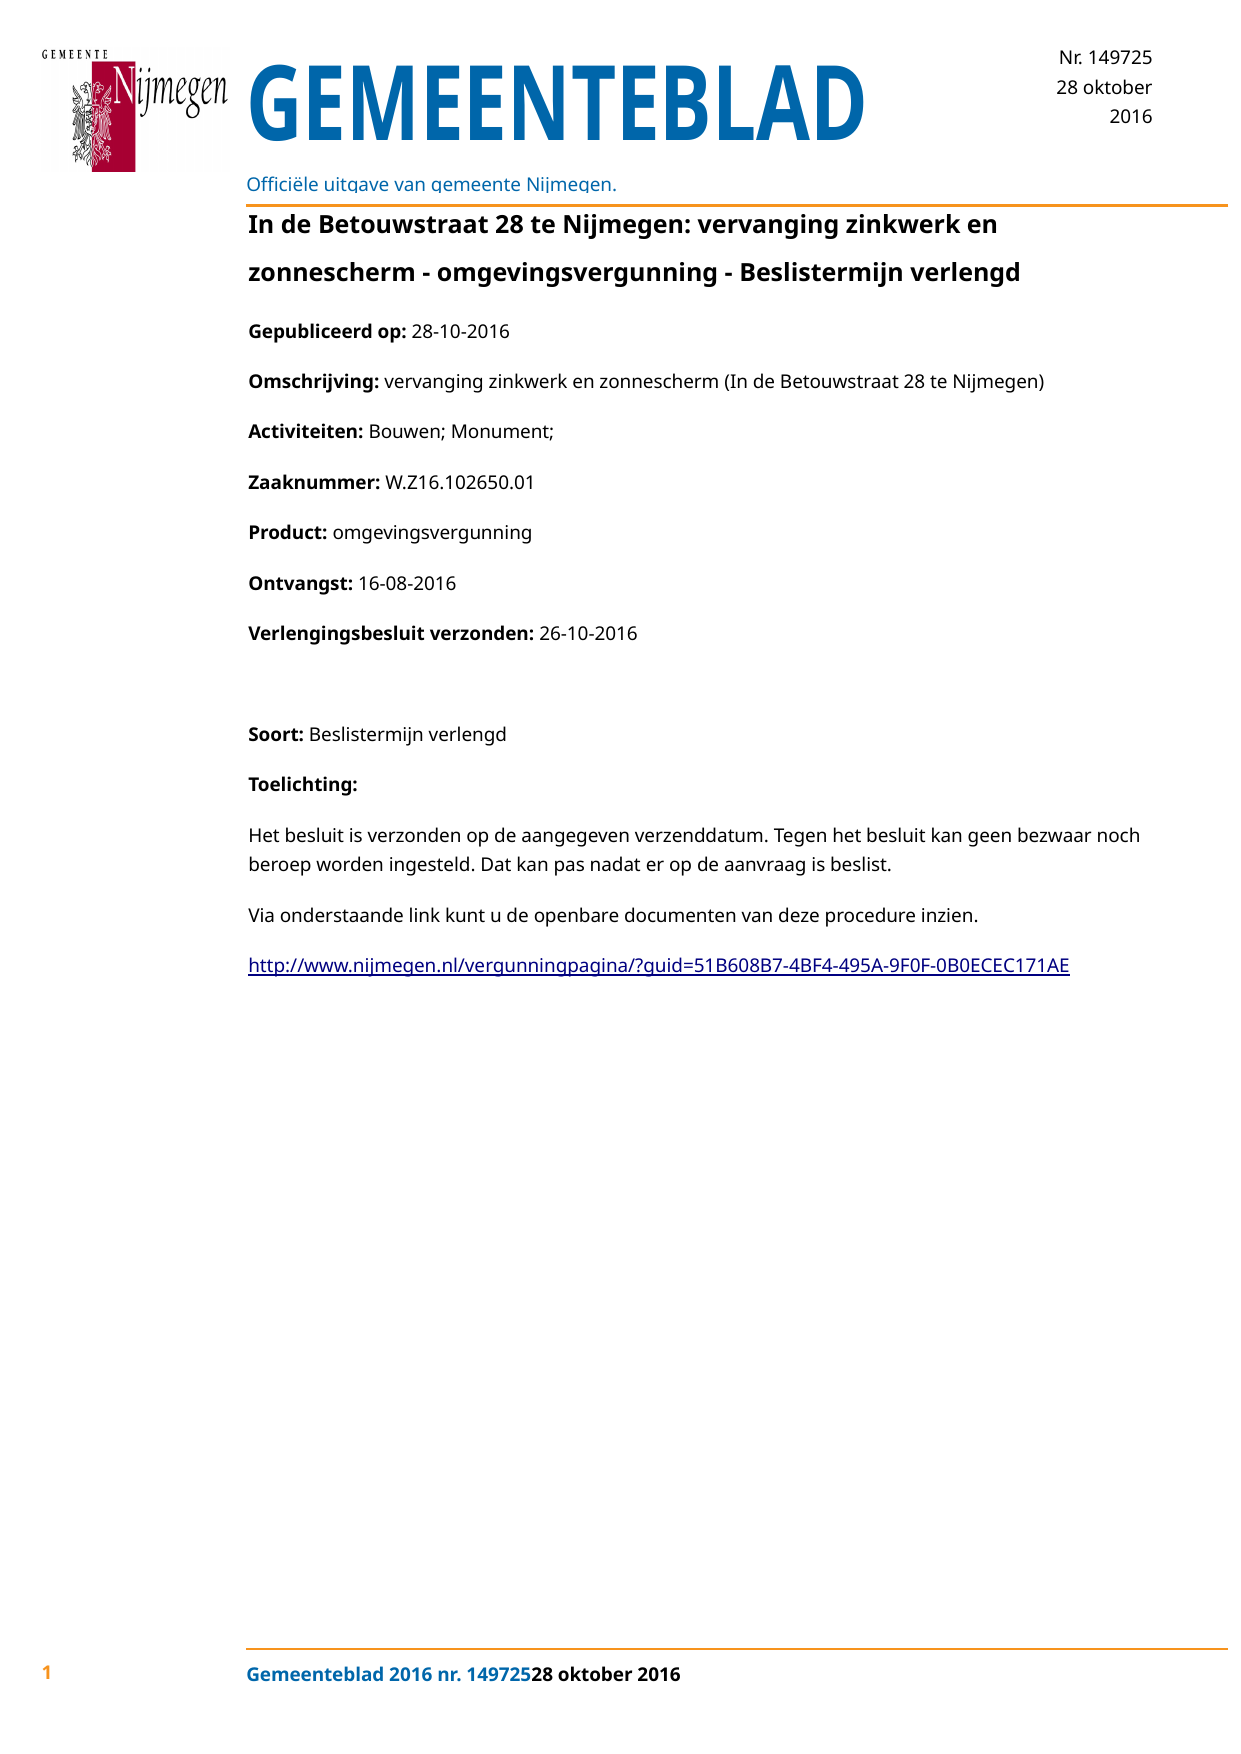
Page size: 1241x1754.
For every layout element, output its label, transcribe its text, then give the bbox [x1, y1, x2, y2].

text Toelichting: [248, 772, 1152, 797]
text Het besluit is verzonden op de aangegeven verzenddatum. Tegen het besluit kan geen bezwaar noch beroep worden ingesteld. Dat kan pas nadat er op de aanvraag is beslist. [248, 822, 1152, 877]
text Gepubliceerd op: 28-10-2016 [248, 318, 1152, 344]
picture [41, 47, 231, 172]
text Soort: Beslistermijn verlengd [248, 721, 1152, 747]
text In de Betouwstraat 28 te Nijmegen: vervanging zinkwerk en zonnescherm - omgevingsvergunning - Beslistermijn verlengd [248, 207, 1152, 288]
text Product: omgevingsvergunning [248, 519, 1152, 545]
text Verlengingsbesluit verzonden: 26-10-2016 [248, 620, 1152, 646]
text Activiteiten: Bouwen; Monument; [248, 419, 1152, 444]
text Omschrijving: vervanging zinkwerk en zonnescherm (In de Betouwstraat 28 te Nijmegen) [248, 368, 1152, 394]
text Ontvangst: 16-08-2016 [248, 570, 1152, 596]
text http://www.nijmegen.nl/vergunningpagina/?guid=51B608B7-4BF4-495A-9F0F-0B0ECEC171AE [248, 952, 1152, 978]
text Via onderstaande link kunt u de openbare documenten van deze procedure inzien. [248, 902, 1152, 928]
text Zaaknummer: W.Z16.102650.01 [248, 469, 1152, 495]
